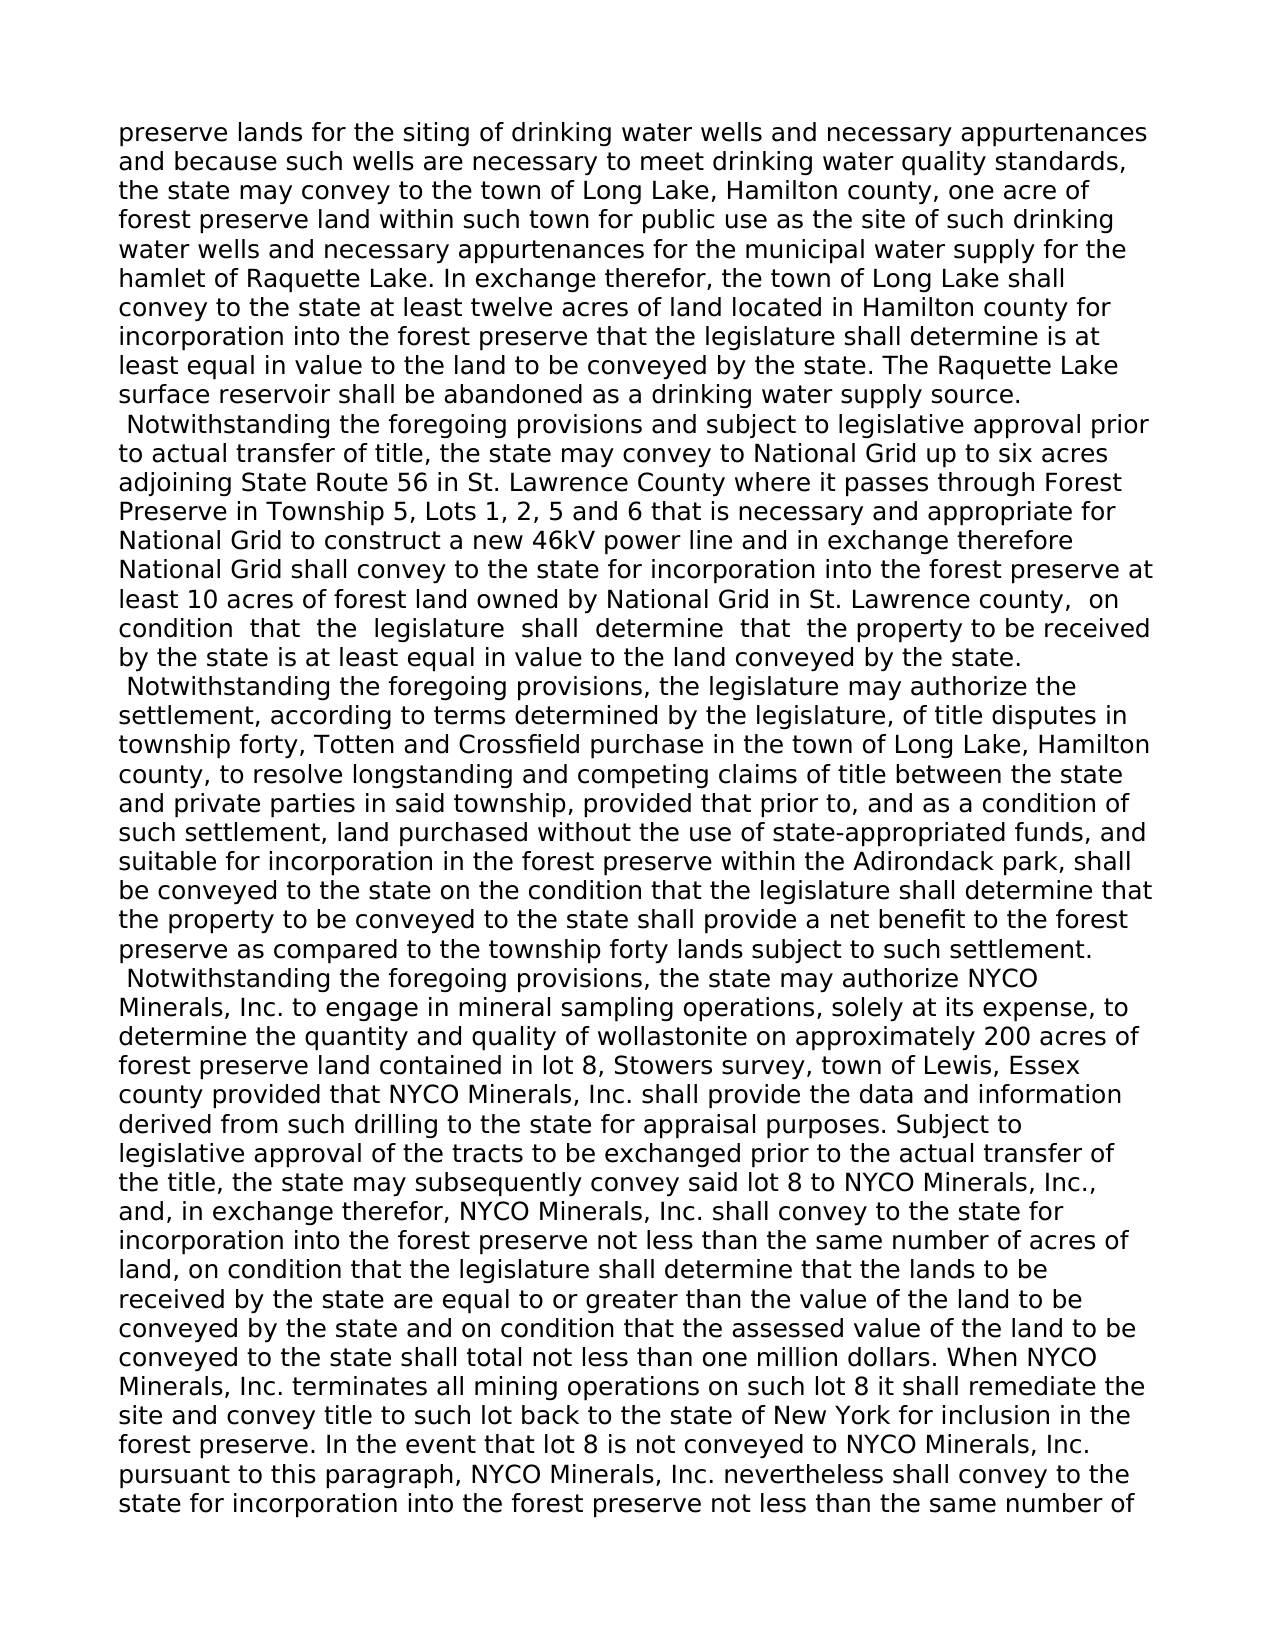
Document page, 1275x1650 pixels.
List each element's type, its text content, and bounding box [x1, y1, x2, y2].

text preserve lands for the siting of drinking water wells and necessary appurtenances and because such wells are necessary to meet drinking water quality standards, the state may convey to the town of Long Lake, Hamilton county, one acre of forest preserve land within such town for public use as the site of such drinking water wells and necessary appurtenances for the municipal water supply for the hamlet of Raquette Lake. In exchange therefor, the town of Long Lake shall convey to the state at least twelve acres of land located in Hamilton county for incorporation into the forest preserve that the legislature shall determine is at least equal in value to the land to be conveyed by the state. The Raquette Lake surface reservoir shall be abandoned as a drinking water supply source. Notwithstanding the foregoing provisions and subject to legislative approval prior to actual transfer of title, the state may convey to National Grid up to six acres adjoining State Route 56 in St. Lawrence County where it passes through Forest Preserve in Township 5, Lots 1, 2, 5 and 6 that is necessary and appropriate for National Grid to construct a new 46kV power line and in exchange therefore National Grid shall convey to the state for incorporation into the forest preserve at least 10 acres of forest land owned by National Grid in St. Lawrence county, on condition that the legislature shall determine that the property to be received by the state is at least equal in value to the land conveyed by the state. Notwithstanding the foregoing provisions, the legislature may authorize the settlement, according to terms determined by the legislature, of title disputes in township forty, Totten and Crossfield purchase in the town of Long Lake, Hamilton county, to resolve longstanding and competing claims of title between the state and private parties in said township, provided that prior to, and as a condition of such settlement, land purchased without the use of state-appropriated funds, and suitable for incorporation in the forest preserve within the Adirondack park, shall be conveyed to the state on the condition that the legislature shall determine that the property to be conveyed to the state shall provide a net benefit to the forest preserve as compared to the township forty lands subject to such settlement. Notwithstanding the foregoing provisions, the state may authorize NYCO Minerals, Inc. to engage in mineral sampling operations, solely at its expense, to determine the quantity and quality of wollastonite on approximately 200 acres of forest preserve land contained in lot 8, Stowers survey, town of Lewis, Essex county provided that NYCO Minerals, Inc. shall provide the data and information derived from such drilling to the state for appraisal purposes. Subject to legislative approval of the tracts to be exchanged prior to the actual transfer of the title, the state may subsequently convey said lot 8 to NYCO Minerals, Inc., and, in exchange therefor, NYCO Minerals, Inc. shall convey to the state for incorporation into the forest preserve not less than the same number of acres of land, on condition that the legislature shall determine that the lands to be received by the state are equal to or greater than the value of the land to be conveyed by the state and on condition that the assessed value of the land to be conveyed to the state shall total not less than one million dollars. When NYCO Minerals, Inc. terminates all mining operations on such lot 8 it shall remediate the site and convey title to such lot back to the state of New York for inclusion in the forest preserve. In the event that lot 8 is not conveyed to NYCO Minerals, Inc. pursuant to this paragraph, NYCO Minerals, Inc. nevertheless shall convey to the state for incorporation into the forest preserve not less than the same number of [118, 118, 1157, 1518]
